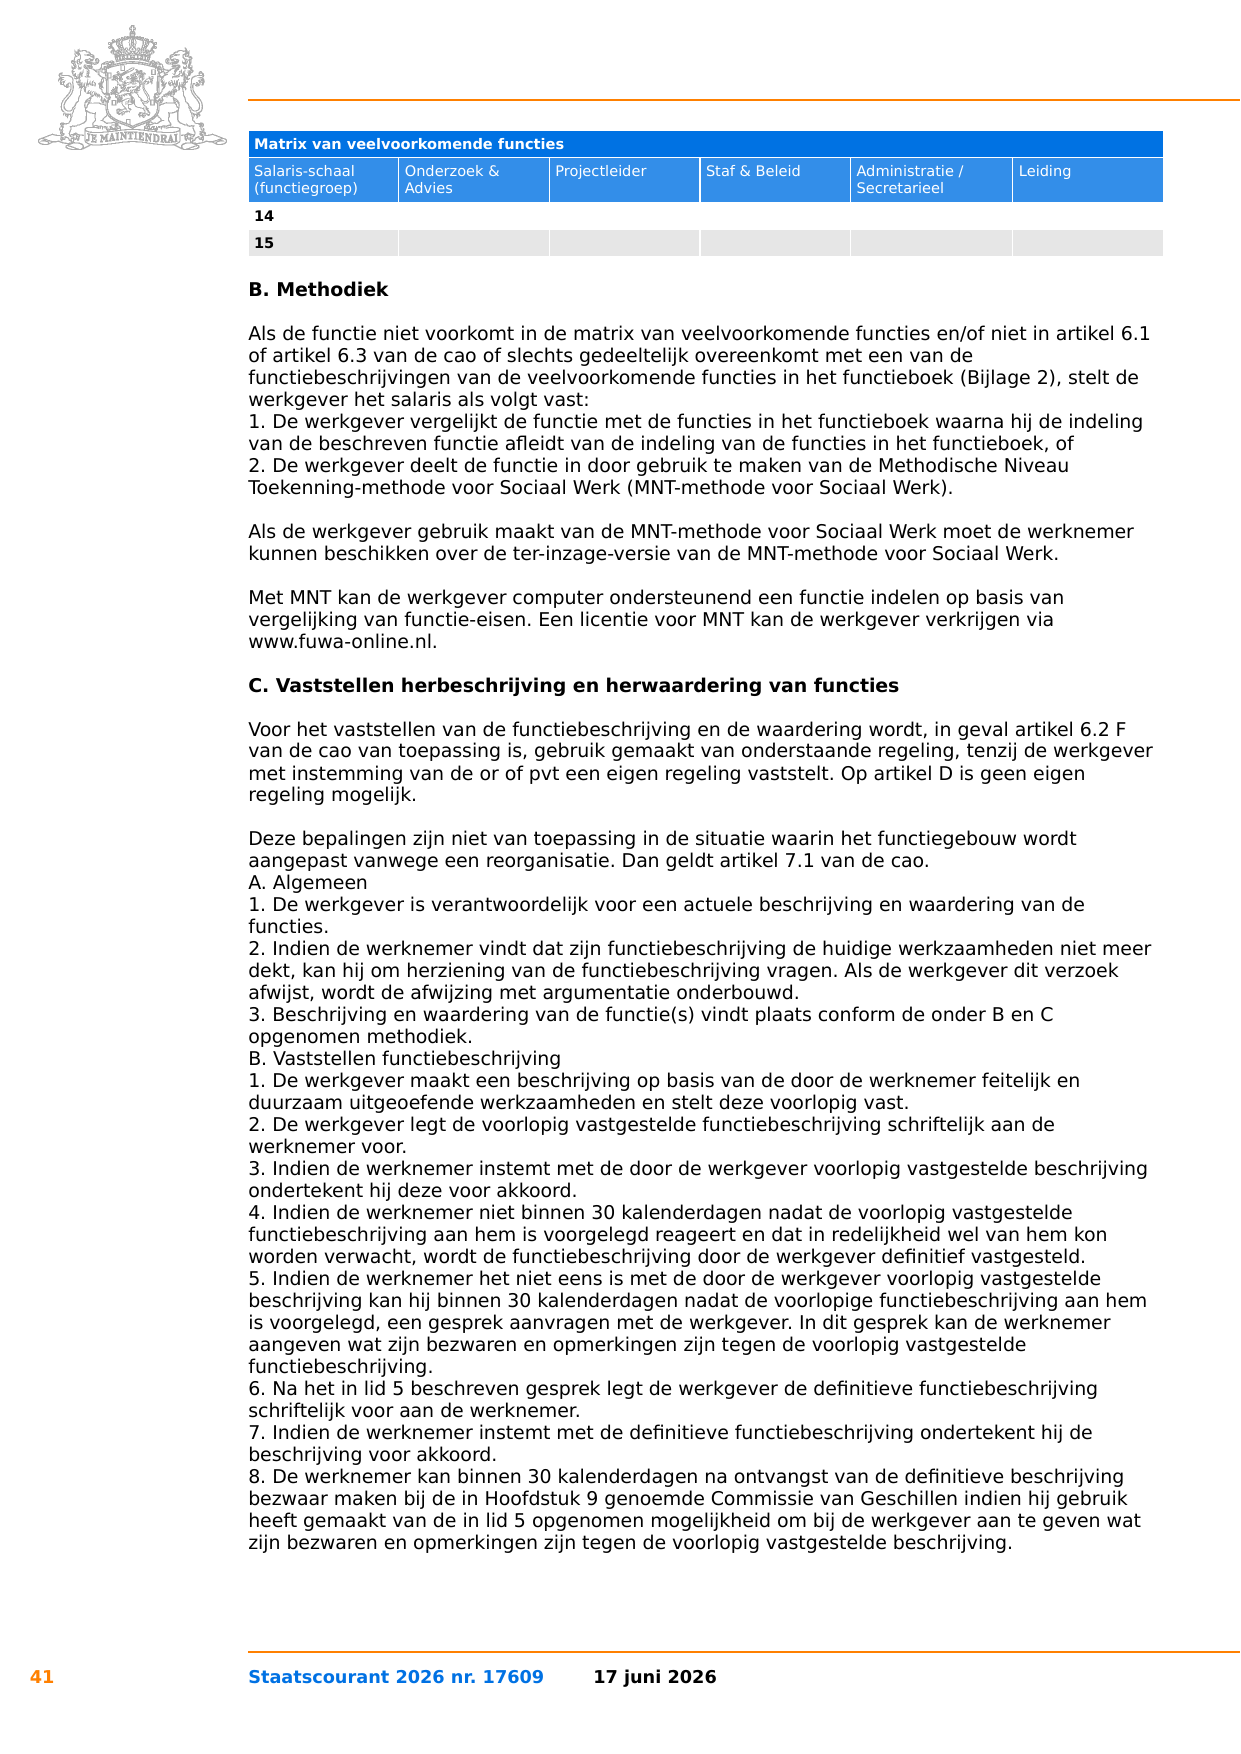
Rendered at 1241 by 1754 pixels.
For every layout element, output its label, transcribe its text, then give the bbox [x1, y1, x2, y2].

table_cell Salaris-schaal (functiegroep) [249, 158, 398, 202]
table_cell [701, 230, 850, 256]
table_cell [701, 203, 850, 229]
table_cell Onderzoek & Advies [399, 158, 549, 202]
table_cell [550, 230, 699, 256]
table_cell [1013, 230, 1163, 256]
text 8. De werknemer kan binnen 30 kalenderdagen na ontvangst van de definitieve beschrijving bezwaar maken bij de in Hoofdstuk 9 genoemde Commissie van Geschillen indien hij gebruik heeft gemaakt van de in lid 5 opgenomen mogelijkheid om bij de werkgever aan te geven wat zijn bezwaren en opmerkingen zijn tegen de voorlopig vastgestelde beschrijving. [248, 1466, 1163, 1553]
text Als de functie niet voorkomt in de matrix van veelvoorkomende functies en/of niet in artikel 6.1 of artikel 6.3 van de cao of slechts gedeeltelijk overeenkomt met een van de functiebeschrijvingen van de veelvoorkomende functies in het functieboek (Bijlage 2), stelt de werkgever het salaris als volgt vast: [248, 323, 1163, 411]
table_cell [1013, 203, 1163, 229]
text B. Vaststellen functiebeschrijving [248, 1048, 1163, 1070]
table_cell [550, 203, 699, 229]
picture [38, 25, 227, 150]
text 1. De werkgever maakt een beschrijving op basis van de door de werknemer feitelijk en duurzaam uitgeoefende werkzaamheden en stelt deze voorlopig vast. [248, 1070, 1163, 1114]
text 6. Na het in lid 5 beschreven gesprek legt de werkgever de definitieve functiebeschrijving schriftelijk voor aan de werknemer. [248, 1378, 1163, 1422]
text Met MNT kan de werkgever computer ondersteunend een functie indelen op basis van vergelijking van functie-eisen. Een licentie voor MNT kan de werkgever verkrijgen via www.fuwa-online.nl. [248, 587, 1163, 653]
text Deze bepalingen zijn niet van toepassing in de situatie waarin het functiegebouw wordt aangepast vanwege een reorganisatie. Dan geldt artikel 7.1 van de cao. [248, 828, 1163, 872]
text 7. Indien de werknemer instemt met de definitieve functiebeschrijving ondertekent hij de beschrijving voor akkoord. [248, 1422, 1163, 1466]
table_cell [851, 203, 1012, 229]
table_cell Staf & Beleid [701, 158, 850, 202]
text Voor het vaststellen van de functiebeschrijving en de waardering wordt, in geval artikel 6.2 F van de cao van toepassing is, gebruik gemaakt van onderstaande regeling, tenzij de werkgever met instemming van de or of pvt een eigen regeling vaststelt. Op artikel D is geen eigen regeling mogelijk. [248, 718, 1163, 806]
text 5. Indien de werknemer het niet eens is met de door de werkgever voorlopig vastgestelde beschrijving kan hij binnen 30 kalenderdagen nadat de voorlopige functiebeschrijving aan hem is voorgelegd, een gesprek aanvragen met de werkgever. In dit gesprek kan de werknemer aangeven wat zijn bezwaren en opmerkingen zijn tegen de voorlopig vastgestelde functiebeschrijving. [248, 1268, 1163, 1378]
table_cell Projectleider [550, 158, 699, 202]
text 2. De werkgever legt de voorlopig vastgestelde functiebeschrijving schriftelijk aan de werknemer voor. [248, 1114, 1163, 1158]
text A. Algemeen [248, 872, 1163, 894]
table_cell [851, 230, 1012, 256]
table_cell [399, 203, 549, 229]
table_cell [399, 230, 549, 256]
table_header Matrix van veelvoorkomende functies [249, 131, 1163, 157]
table_cell Administratie / Secretarieel [851, 158, 1012, 202]
table_cell 14 [249, 203, 398, 229]
text 3. Beschrijving en waardering van de functie(s) vindt plaats conform de onder B en C opgenomen methodiek. [248, 1004, 1163, 1048]
text Als de werkgever gebruik maakt van de MNT-methode voor Sociaal Werk moet de werknemer kunnen beschikken over de ter-inzage-versie van de MNT-methode voor Sociaal Werk. [248, 521, 1163, 565]
text 3. Indien de werknemer instemt met de door de werkgever voorlopig vastgestelde beschrijving ondertekent hij deze voor akkoord. [248, 1158, 1163, 1202]
text 1. De werkgever vergelijkt de functie met de functies in het functieboek waarna hij de indeling van de beschreven functie afleidt van de indeling van de functies in het functieboek, of [248, 411, 1163, 455]
text 1. De werkgever is verantwoordelijk voor een actuele beschrijving en waardering van de functies. [248, 894, 1163, 938]
table_cell 15 [249, 230, 398, 256]
text 2. Indien de werknemer vindt dat zijn functiebeschrijving de huidige werkzaamheden niet meer dekt, kan hij om herziening van de functiebeschrijving vragen. Als de werkgever dit verzoek afwijst, wordt de afwijzing met argumentatie onderbouwd. [248, 938, 1163, 1004]
subtitle C. Vaststellen herbeschrijving en herwaardering van functies [248, 674, 1163, 697]
text 4. Indien de werknemer niet binnen 30 kalenderdagen nadat de voorlopig vastgestelde functiebeschrijving aan hem is voorgelegd reageert en dat in redelijkheid wel van hem kon worden verwacht, wordt de functiebeschrijving door de werkgever definitief vastgesteld. [248, 1202, 1163, 1268]
subtitle B. Methodiek [248, 279, 1163, 301]
text 2. De werkgever deelt de functie in door gebruik te maken van de Methodische Niveau Toekenning-methode voor Sociaal Werk (MNT-methode voor Sociaal Werk). [248, 455, 1163, 499]
table_cell Leiding [1013, 158, 1163, 202]
